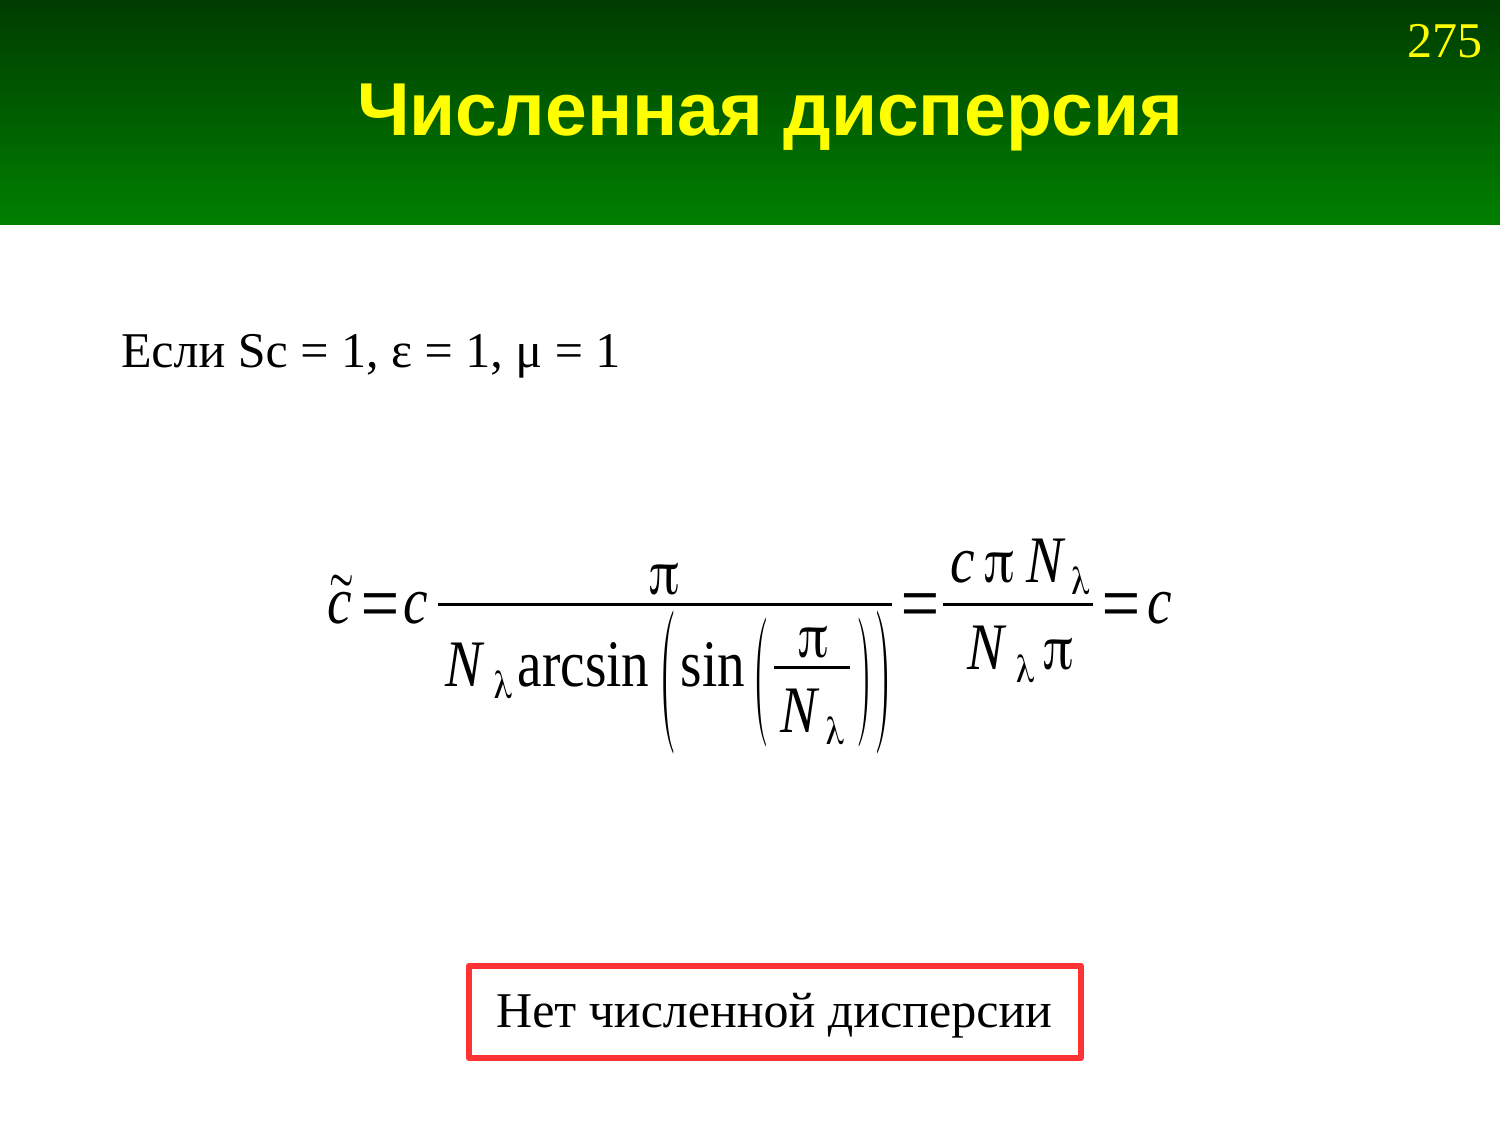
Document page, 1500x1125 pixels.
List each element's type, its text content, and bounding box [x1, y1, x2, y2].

title Численная дисперсия [100, 7, 1441, 204]
chart [313, 523, 1187, 760]
text_box Нет численной дисперсии [481, 970, 1068, 1045]
text_box Если Sc = 1, ε = 1, μ = 1 [106, 310, 636, 386]
